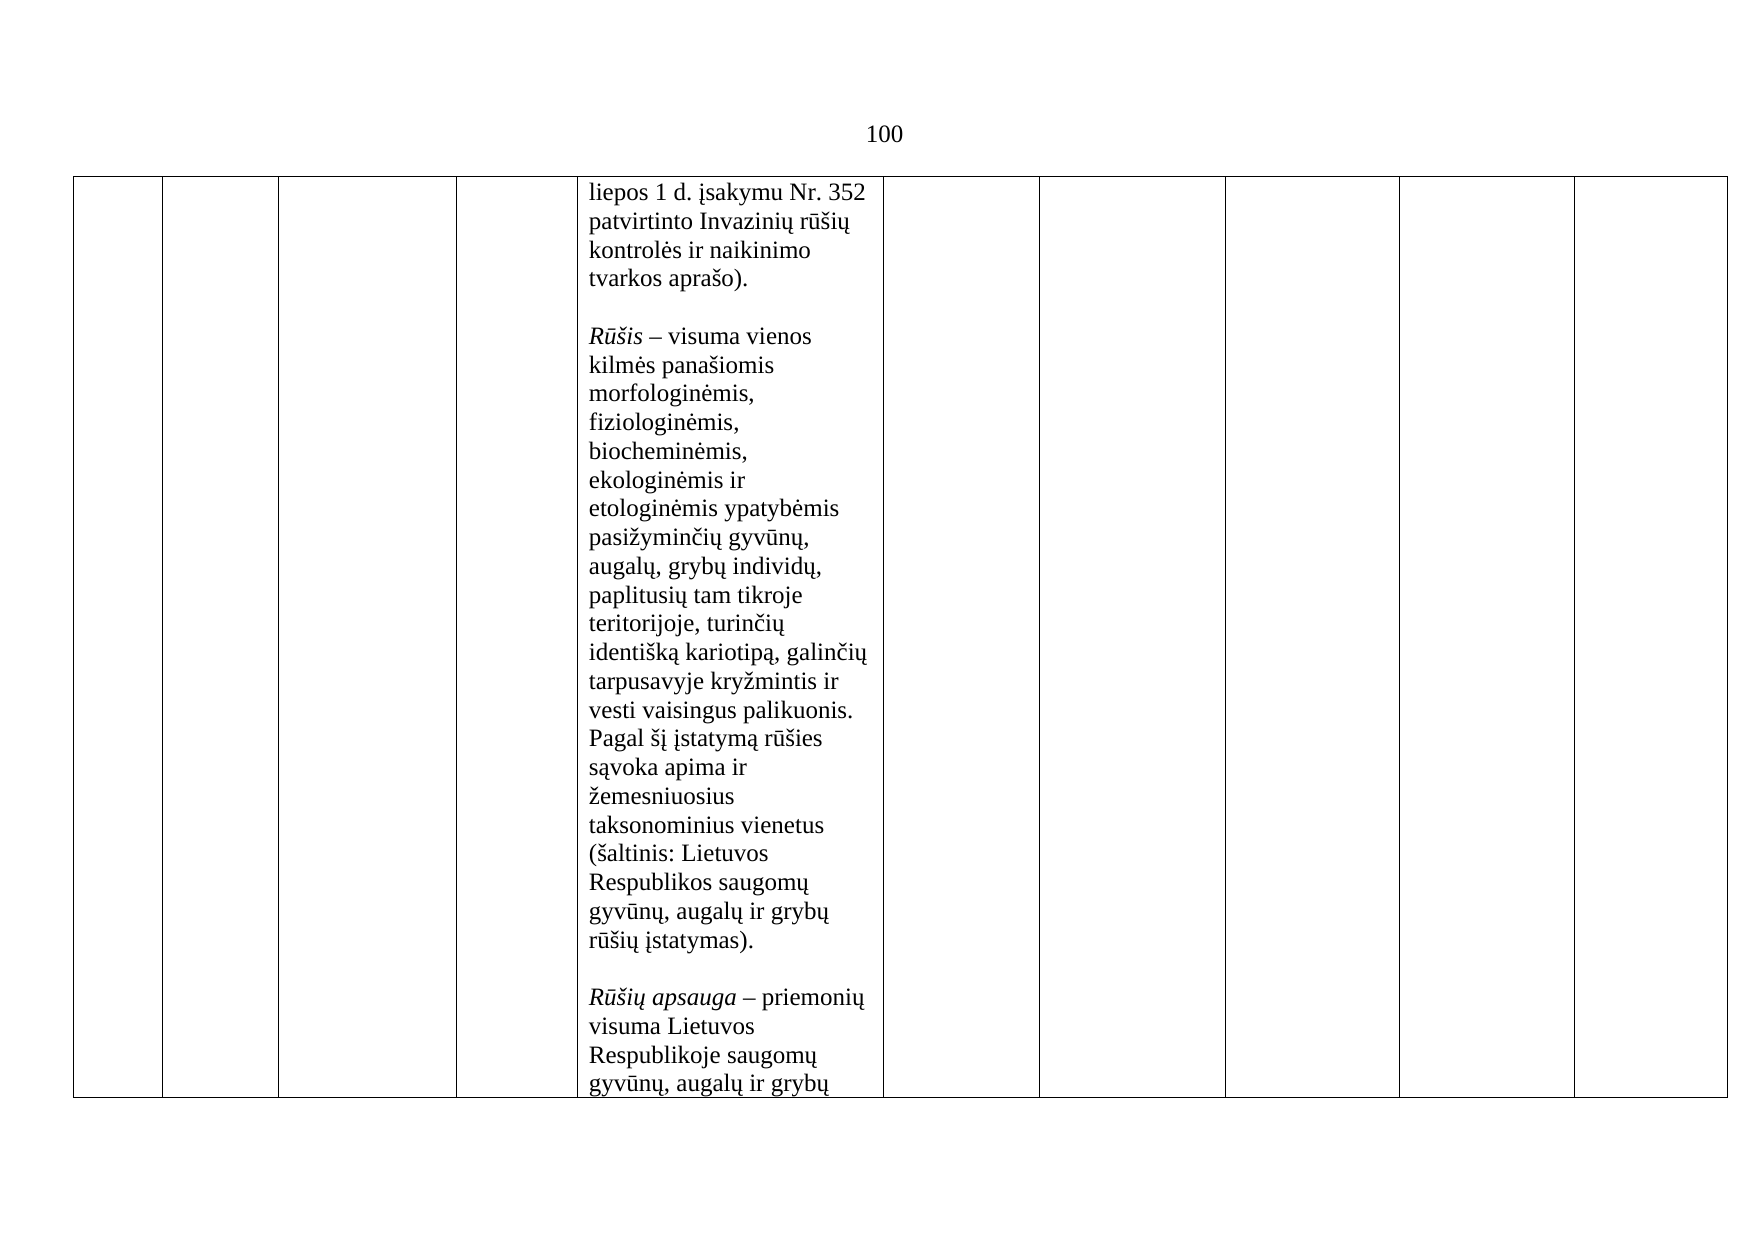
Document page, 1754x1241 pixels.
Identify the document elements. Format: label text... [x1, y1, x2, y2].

table_cell [1400, 177, 1574, 1097]
table_cell [74, 177, 162, 1097]
table_cell [1040, 177, 1225, 1097]
table_cell [1575, 177, 1727, 1097]
table_cell [279, 177, 456, 1097]
table_cell [884, 177, 1039, 1097]
table_cell liepos 1 d. įsakymu Nr. 352 patvirtinto Invazinių rūšių kontrolės ir naikinimo tvarkos aprašo). Rūšis – visuma vienos kilmės panašiomis morfologinėmis, fiziologinėmis, biocheminėmis, ekologinėmis ir etologinėmis ypatybėmis pasižyminčių gyvūnų, augalų, grybų individų, paplitusių tam tikroje teritorijoje, turinčių identišką kariotipą, galinčių tarpusavyje kryžmintis ir vesti vaisingus palikuonis. Pagal šį įstatymą rūšies sąvoka apima ir žemesniuosius taksonominius vienetus (šaltinis: Lietuvos Respublikos saugomų gyvūnų, augalų ir grybų rūšių įstatymas). Rūšių apsauga – priemonių visuma Lietuvos Respublikoje saugomų gyvūnų, augalų ir grybų [578, 177, 883, 1097]
table_cell [457, 177, 577, 1097]
table_cell [163, 177, 278, 1097]
table_cell [1226, 177, 1399, 1097]
